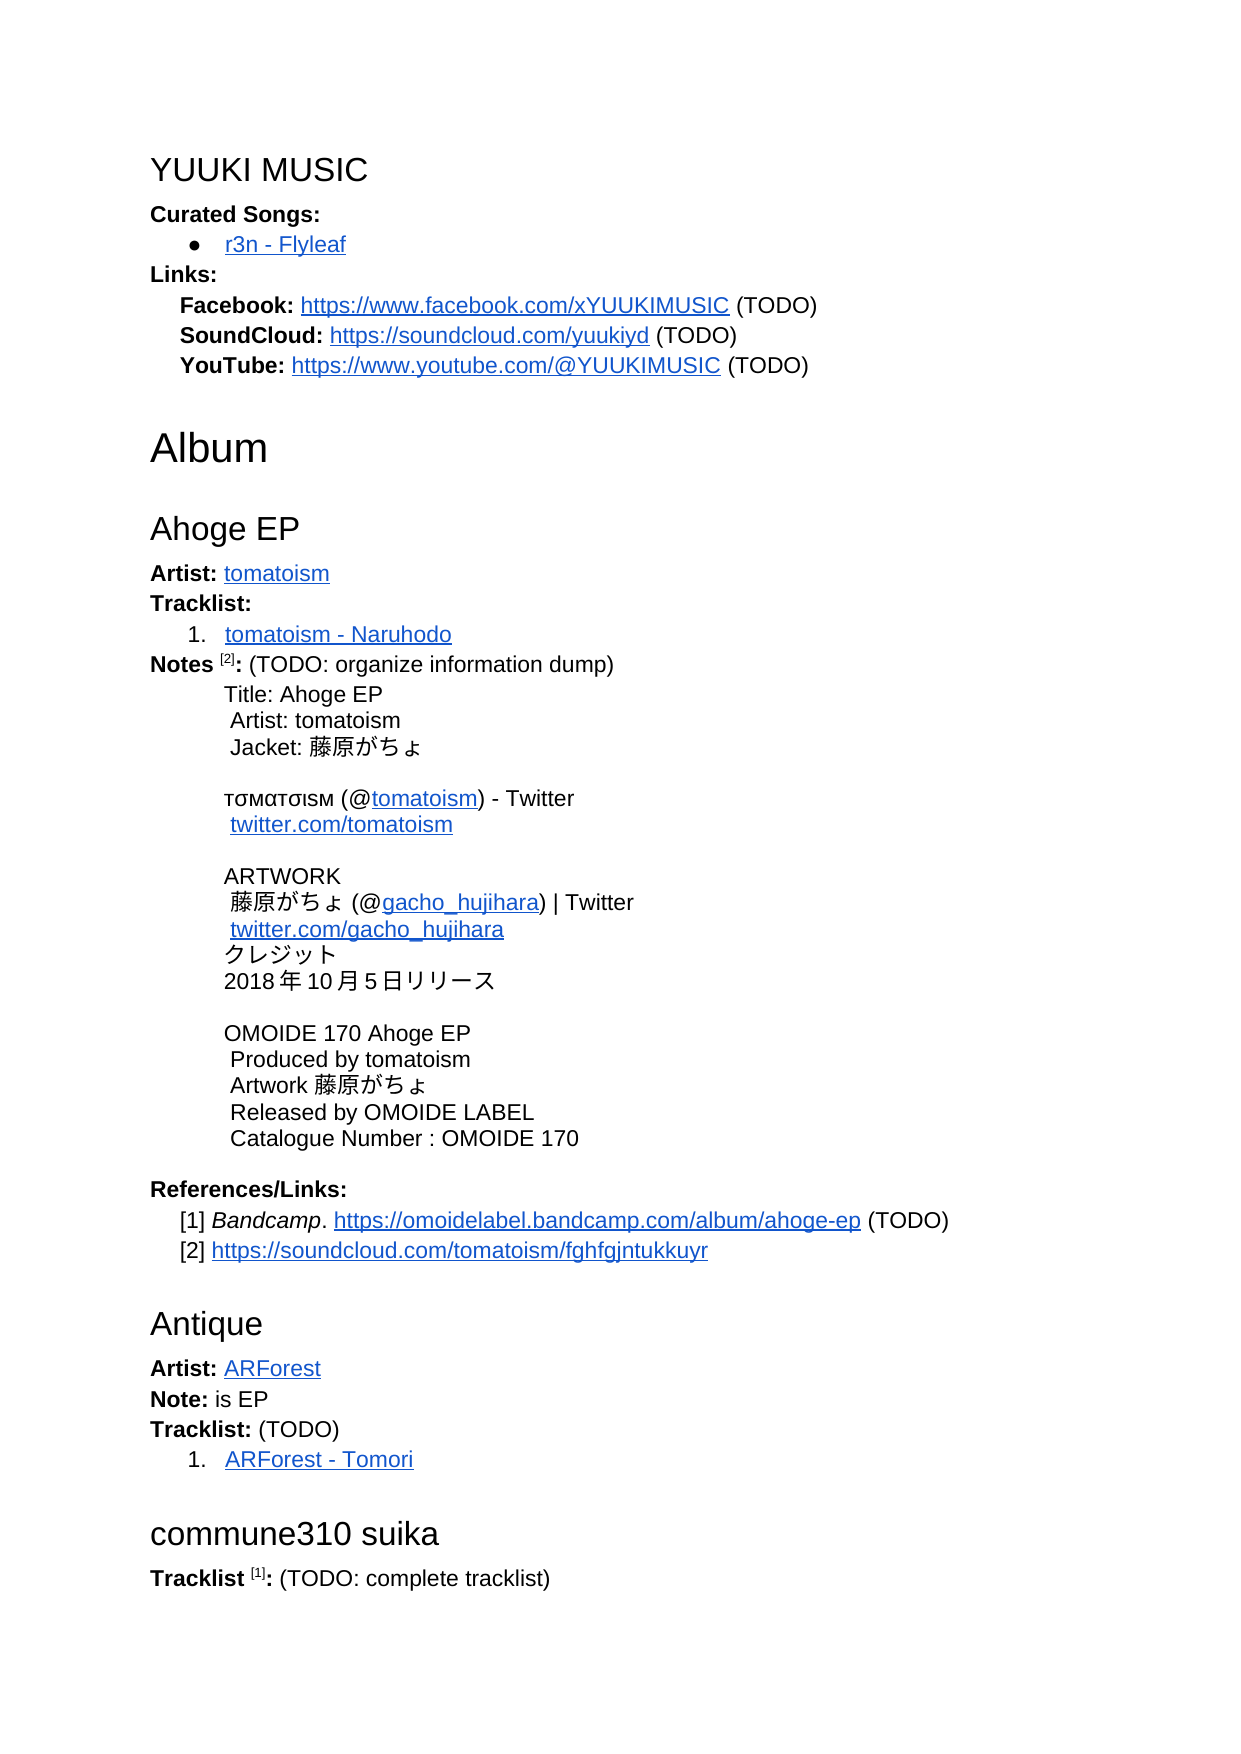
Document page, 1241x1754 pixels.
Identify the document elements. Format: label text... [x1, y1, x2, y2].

text [2] https://soundcloud.com/tomatoism/fghfgjntukkuyr [179, 1237, 1090, 1263]
text Notes [2]: (TODO: organize information dump) [150, 651, 1090, 677]
text Links: [150, 261, 1090, 288]
subtitle Antique [150, 1304, 1090, 1343]
text Artist: ARForest [150, 1355, 1090, 1382]
text Facebook: https://www.facebook.com/xYUUKIMUSIC (TODO) [179, 292, 1090, 318]
text OMOIDE 170 Ahoge EP Produced by tomatoism Artwork 藤原がちょ Released by OMOIDE LABEL Catalogue Number : OMOIDE 170 [224, 1019, 1090, 1151]
text Title: Ahoge EP Artist: tomatoism Jacket: 藤原がちょ [224, 681, 1090, 760]
text [1] Bandcamp. https://omoidelabel.bandcamp.com/album/ahoge-ep (TODO) [179, 1207, 1090, 1233]
text Artist: tomatoism [150, 560, 1090, 587]
text References/Links: [150, 1176, 1090, 1203]
text Curated Songs: [150, 201, 1090, 227]
text SoundCloud: https://soundcloud.com/yuukiyd (TODO) [179, 322, 1090, 348]
subtitle commune310 suika [150, 1514, 1090, 1552]
text ARTWORK 藤原がちょ (@gacho_hujihara) | Twitter twitter.com/gacho_hujihara クレジット 2018年10月5日リリース [224, 863, 1090, 994]
text YouTube: https://www.youtube.com/@YUUKIMUSIC (TODO) [179, 352, 1090, 378]
text тσмαтσιѕм (@tomatoism) - Twitter twitter.com/tomatoism [224, 785, 1090, 838]
subtitle YUUKI MUSIC [150, 150, 1090, 188]
subtitle Ahoge EP [150, 509, 1090, 548]
text Tracklist [1]: (TODO: complete tracklist) [150, 1565, 1090, 1591]
list tomatoism - Naruhodo [187, 621, 1090, 647]
subtitle Album [150, 424, 1090, 472]
list ARForest - Tomori [187, 1446, 1090, 1472]
text Note: is EP [150, 1386, 1090, 1412]
list r3n - Flyleaf [187, 231, 1090, 257]
text Tracklist: (TODO) [150, 1416, 1090, 1442]
text Tracklist: [150, 590, 1090, 617]
